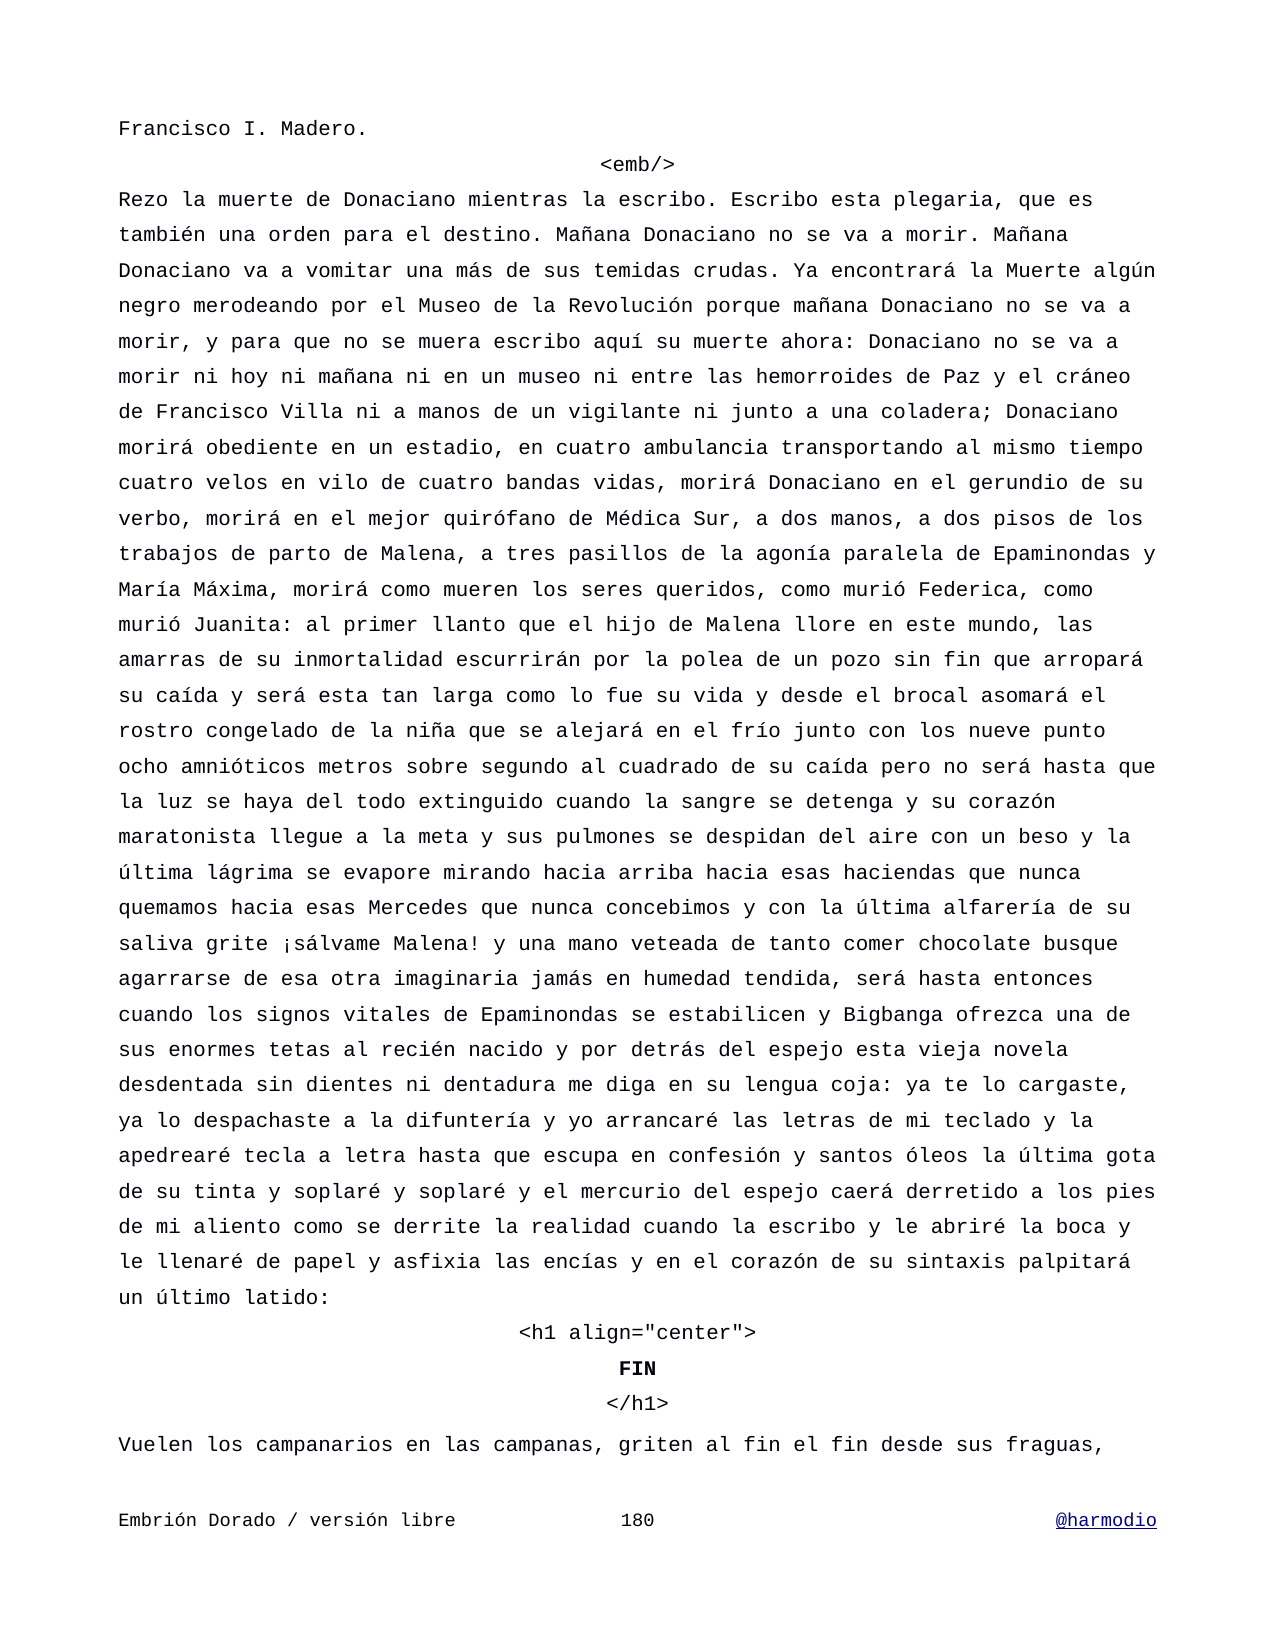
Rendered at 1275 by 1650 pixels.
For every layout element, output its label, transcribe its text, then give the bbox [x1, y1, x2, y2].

text Vuelen los campanarios en las campanas, griten al fin el fin desde sus fraguas, [118, 1434, 1157, 1458]
text <emb/> [118, 153, 1157, 177]
text </h1> [118, 1393, 1157, 1417]
text <h1 align="center"> [118, 1322, 1157, 1346]
text Francisco I. Madero. [118, 118, 1157, 142]
text FIN [118, 1358, 1157, 1381]
text Rezo la muerte de Donaciano mientras la escribo. Escribo esta plegaria, que es también una orden para el destino. Mañana Donaciano no se va a morir. Mañana Donaciano va a vomitar una más de sus temidas crudas. Ya encontrará la Muerte algún negro merodeando por el Museo de la Revolución porque mañana Donaciano no se va a morir, y para que no se muera escribo aquí su muerte ahora: Donaciano no se va a morir ni hoy ni mañana ni en un museo ni entre las hemorroides de Paz y el cráneo de Francisco Villa ni a manos de un vigilante ni junto a una coladera; Donaciano morirá obediente en un estadio, en cuatro ambulancia transportando al mismo tiempo cuatro velos en vilo de cuatro bandas vidas, morirá Donaciano en el gerundio de su verbo, morirá en el mejor quirófano de Médica Sur, a dos manos, a dos pisos de los trabajos de parto de Malena, a tres pasillos de la agonía paralela de Epaminondas y María Máxima, morirá como mueren los seres queridos, como murió Federica, como murió Juanita: al primer llanto que el hijo de Malena llore en este mundo, las amarras de su inmortalidad escurrirán por la polea de un pozo sin fin que arropará su caída y será esta tan larga como lo fue su vida y desde el brocal asomará el rostro congelado de la niña que se alejará en el frío junto con los nueve punto ocho amnióticos metros sobre segundo al cuadrado de su caída pero no será hasta que la luz se haya del todo extinguido cuando la sangre se detenga y su corazón maratonista llegue a la meta y sus pulmones se despidan del aire con un beso y la última lágrima se evapore mirando hacia arriba hacia esas haciendas que nunca quemamos hacia esas Mercedes que nunca concebimos y con la última alfarería de su saliva grite ¡sálvame Malena! y una mano veteada de tanto comer chocolate busque agarrarse de esa otra imaginaria jamás en humedad tendida, será hasta entonces cuando los signos vitales de Epaminondas se estabilicen y Bigbanga ofrezca una de sus enormes tetas al recién nacido y por detrás del espejo esta vieja novela desdentada sin dientes ni dentadura me diga en su lengua coja: ya te lo cargaste, ya lo despachaste a la difuntería y yo arrancaré las letras de mi teclado y la apedrearé tecla a letra hasta que escupa en confesión y santos óleos la última gota de su tinta y soplaré y soplaré y el mercurio del espejo caerá derretido a los pies de mi aliento como se derrite la realidad cuando la escribo y le abriré la boca y le llenaré de papel y asfixia las encías y en el corazón de su sintaxis palpitará un último latido: [118, 189, 1157, 1311]
